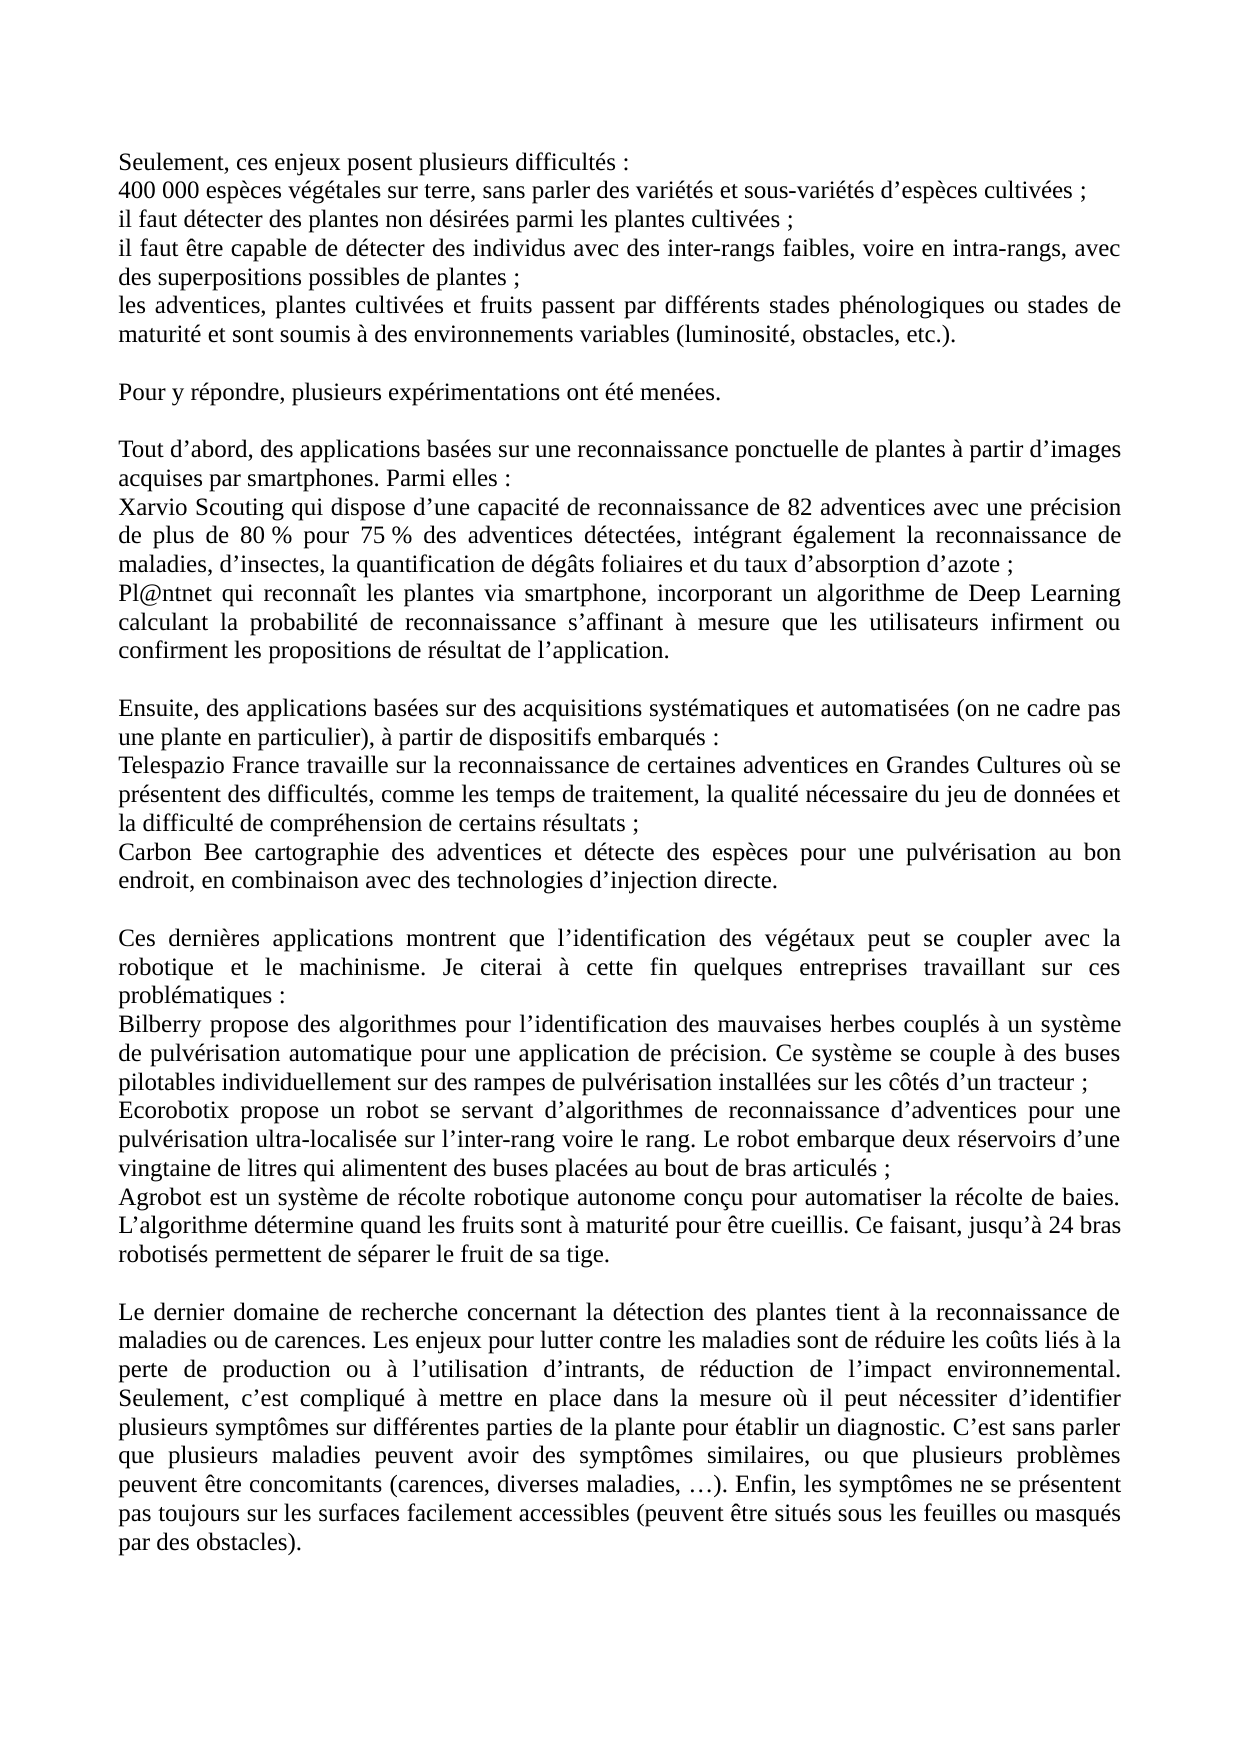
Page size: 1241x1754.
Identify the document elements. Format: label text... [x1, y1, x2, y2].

text Agrobot est un système de récolte robotique autonome conçu pour automatiser la récolte de baies. L’algorithme détermine quand les fruits sont à maturité pour être cueillis. Ce faisant, jusqu’à 24 bras robotisés permettent de séparer le fruit de sa tige. [118, 1182, 1122, 1268]
text Pl@ntnet qui reconnaît les plantes via smartphone, incorporant un algorithme de Deep Learning calculant la probabilité de reconnaissance s’affinant à mesure que les utilisateurs infirment ou confirment les propositions de résultat de l’application. [118, 578, 1122, 664]
text il faut détecter des plantes non désirées parmi les plantes cultivées ; [118, 204, 1122, 233]
text Carbon Bee cartographie des adventices et détecte des espèces pour une pulvérisation au bon endroit, en combinaison avec des technologies d’injection directe. [118, 837, 1122, 894]
text Bilberry propose des algorithmes pour l’identification des mauvaises herbes couplés à un système de pulvérisation automatique pour une application de précision. Ce système se couple à des buses pilotables individuellement sur des rampes de pulvérisation installées sur les côtés d’un tracteur ; [118, 1009, 1122, 1096]
text 400 000 espèces végétales sur terre, sans parler des variétés et sous-variétés d’espèces cultivées ; [118, 176, 1122, 204]
text les adventices, plantes cultivées et fruits passent par différents stades phénologiques ou stades de maturité et sont soumis à des environnements variables (luminosité, obstacles, etc.). [118, 291, 1122, 348]
text Seulement, ces enjeux posent plusieurs difficultés : [118, 147, 1122, 176]
text Xarvio Scouting qui dispose d’une capacité de reconnaissance de 82 adventices avec une précision de plus de 80 % pour 75 % des adventices détectées, intégrant également la reconnaissance de maladies, d’insectes, la quantification de dégâts foliaires et du taux d’absorption d’azote ; [118, 492, 1122, 578]
text Ecorobotix propose un robot se servant d’algorithmes de reconnaissance d’adventices pour une pulvérisation ultra-localisée sur l’inter-rang voire le rang. Le robot embarque deux réservoirs d’une vingtaine de litres qui alimentent des buses placées au bout de bras articulés ; [118, 1096, 1122, 1182]
text Tout d’abord, des applications basées sur une reconnaissance ponctuelle de plantes à partir d’images acquises par smartphones. Parmi elles : [118, 434, 1122, 492]
text Le dernier domaine de recherche concernant la détection des plantes tient à la reconnaissance de maladies ou de carences. Les enjeux pour lutter contre les maladies sont de réduire les coûts liés à la perte de production ou à l’utilisation d’intrants, de réduction de l’impact environnemental. Seulement, c’est compliqué à mettre en place dans la mesure où il peut nécessiter d’identifier plusieurs symptômes sur différentes parties de la plante pour établir un diagnostic. C’est sans parler que plusieurs maladies peuvent avoir des symptômes similaires, ou que plusieurs problèmes peuvent être concomitants (carences, diverses maladies, …). Enfin, les symptômes ne se présentent pas toujours sur les surfaces facilement accessibles (peuvent être situés sous les feuilles ou masqués par des obstacles). [118, 1297, 1122, 1556]
text Ces dernières applications montrent que l’identification des végétaux peut se coupler avec la robotique et le machinisme. Je citerai à cette fin quelques entreprises travaillant sur ces problématiques : [118, 923, 1122, 1009]
text il faut être capable de détecter des individus avec des inter-rangs faibles, voire en intra-rangs, avec des superpositions possibles de plantes ; [118, 233, 1122, 291]
text Pour y répondre, plusieurs expérimentations ont été menées. [118, 377, 1122, 406]
text Ensuite, des applications basées sur des acquisitions systématiques et automatisées (on ne cadre pas une plante en particulier), à partir de dispositifs embarqués : [118, 693, 1122, 751]
text Telespazio France travaille sur la reconnaissance de certaines adventices en Grandes Cultures où se présentent des difficultés, comme les temps de traitement, la qualité nécessaire du jeu de données et la difficulté de compréhension de certains résultats ; [118, 751, 1122, 837]
